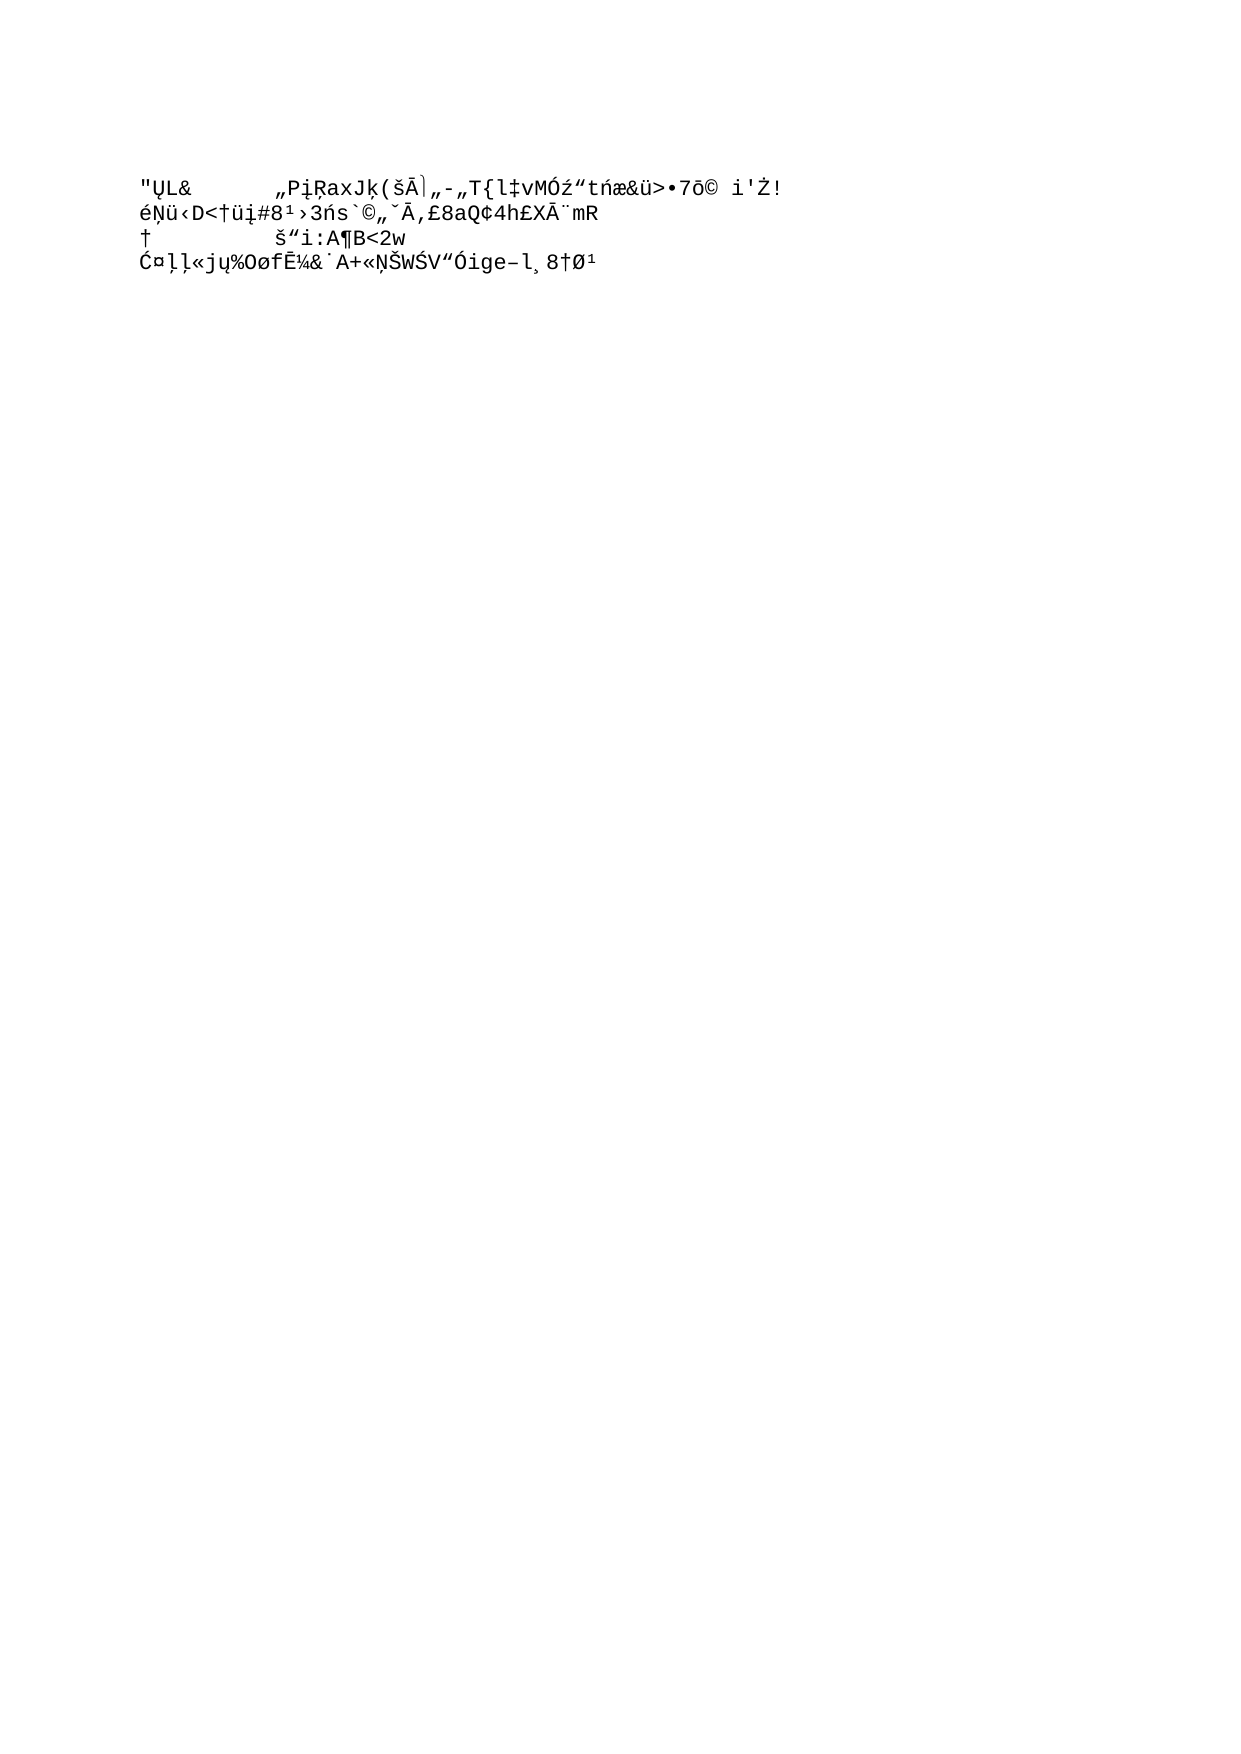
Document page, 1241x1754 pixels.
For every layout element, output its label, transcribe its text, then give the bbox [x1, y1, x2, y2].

text "ŲL& „PįŖaxJķ(šĀ„-„T{l‡vMÓź“tńæ&ü>•7ō© i'Ż!éŅü‹D<†üį#8¹›3ńs`©„ˇĀ‚£8aQ¢4h£XĀ¨mR † ­š“i:A¶B<2w Ć¤ļļ«jų%OøfĒ¼&˙A+«ŅŠWŚV“Óige–l¸8†Ø¹ [139, 177, 1101, 276]
